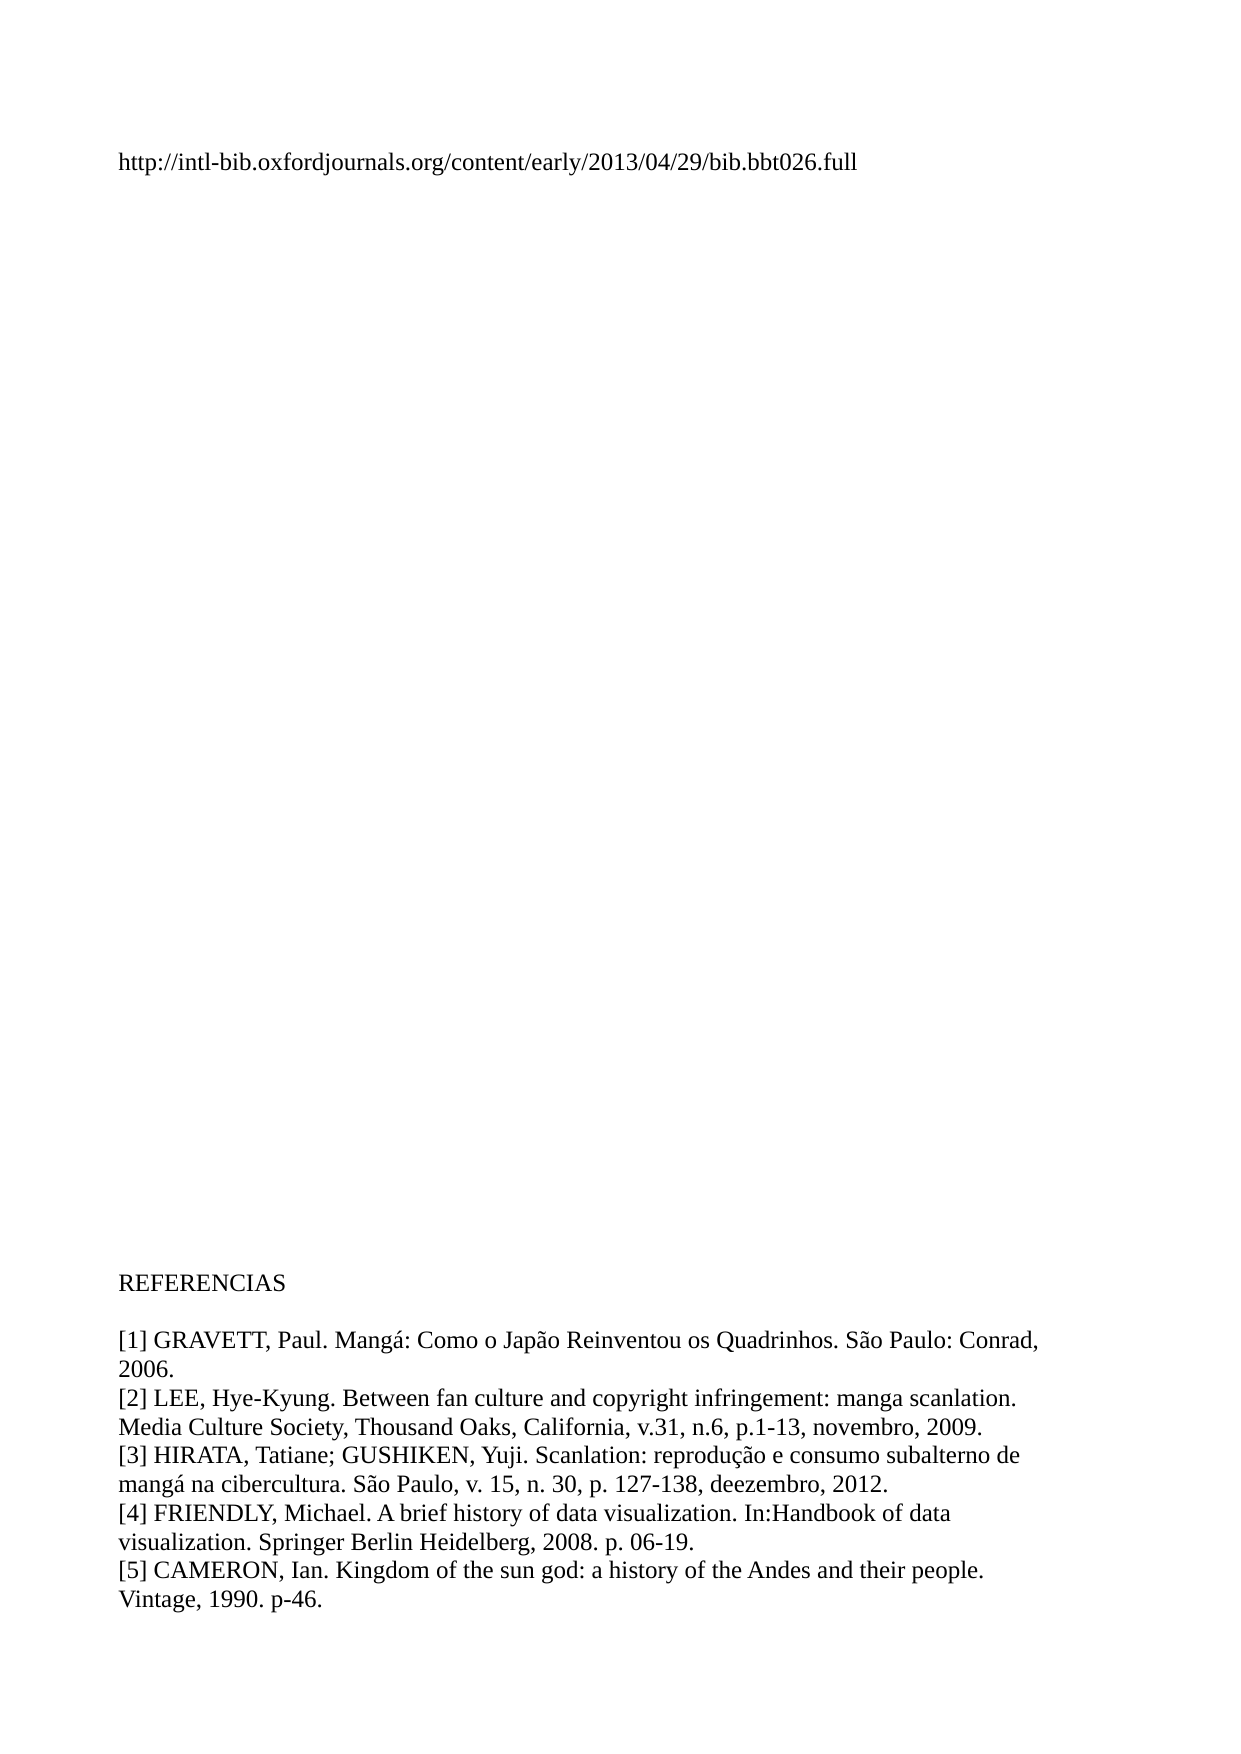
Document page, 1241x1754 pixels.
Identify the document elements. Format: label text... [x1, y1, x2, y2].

text 2006. [118, 1354, 1122, 1383]
text [2] LEE, Hye-Kyung. Between fan culture and copyright infringement: manga scanlation. [118, 1383, 1122, 1412]
text mangá na cibercultura. São Paulo, v. 15, n. 30, p. 127-138, deezembro, 2012. [118, 1469, 1122, 1498]
text [3] HIRATA, Tatiane; GUSHIKEN, Yuji. Scanlation: reprodução e consumo subalterno de [118, 1441, 1122, 1469]
text Media Culture Society, Thousand Oaks, California, v.31, n.6, p.1-13, novembro, 2009. [118, 1412, 1122, 1441]
text [5] CAMERON, Ian. Kingdom of the sun god: a history of the Andes and their people. [118, 1556, 1122, 1584]
text Vintage, 1990. p-46. [118, 1584, 1122, 1613]
text REFERENCIAS [118, 1268, 1122, 1297]
text visualization. Springer Berlin Heidelberg, 2008. p. 06-19. [118, 1527, 1122, 1556]
text [1] GRAVETT, Paul. Mangá: Como o Japão Reinventou os Quadrinhos. São Paulo: Conrad, [118, 1326, 1122, 1354]
text [4] FRIENDLY, Michael. A brief history of data visualization. In:Handbook of data [118, 1498, 1122, 1527]
text http://intl-bib.oxfordjournals.org/content/early/2013/04/29/bib.bbt026.full [118, 147, 1122, 176]
